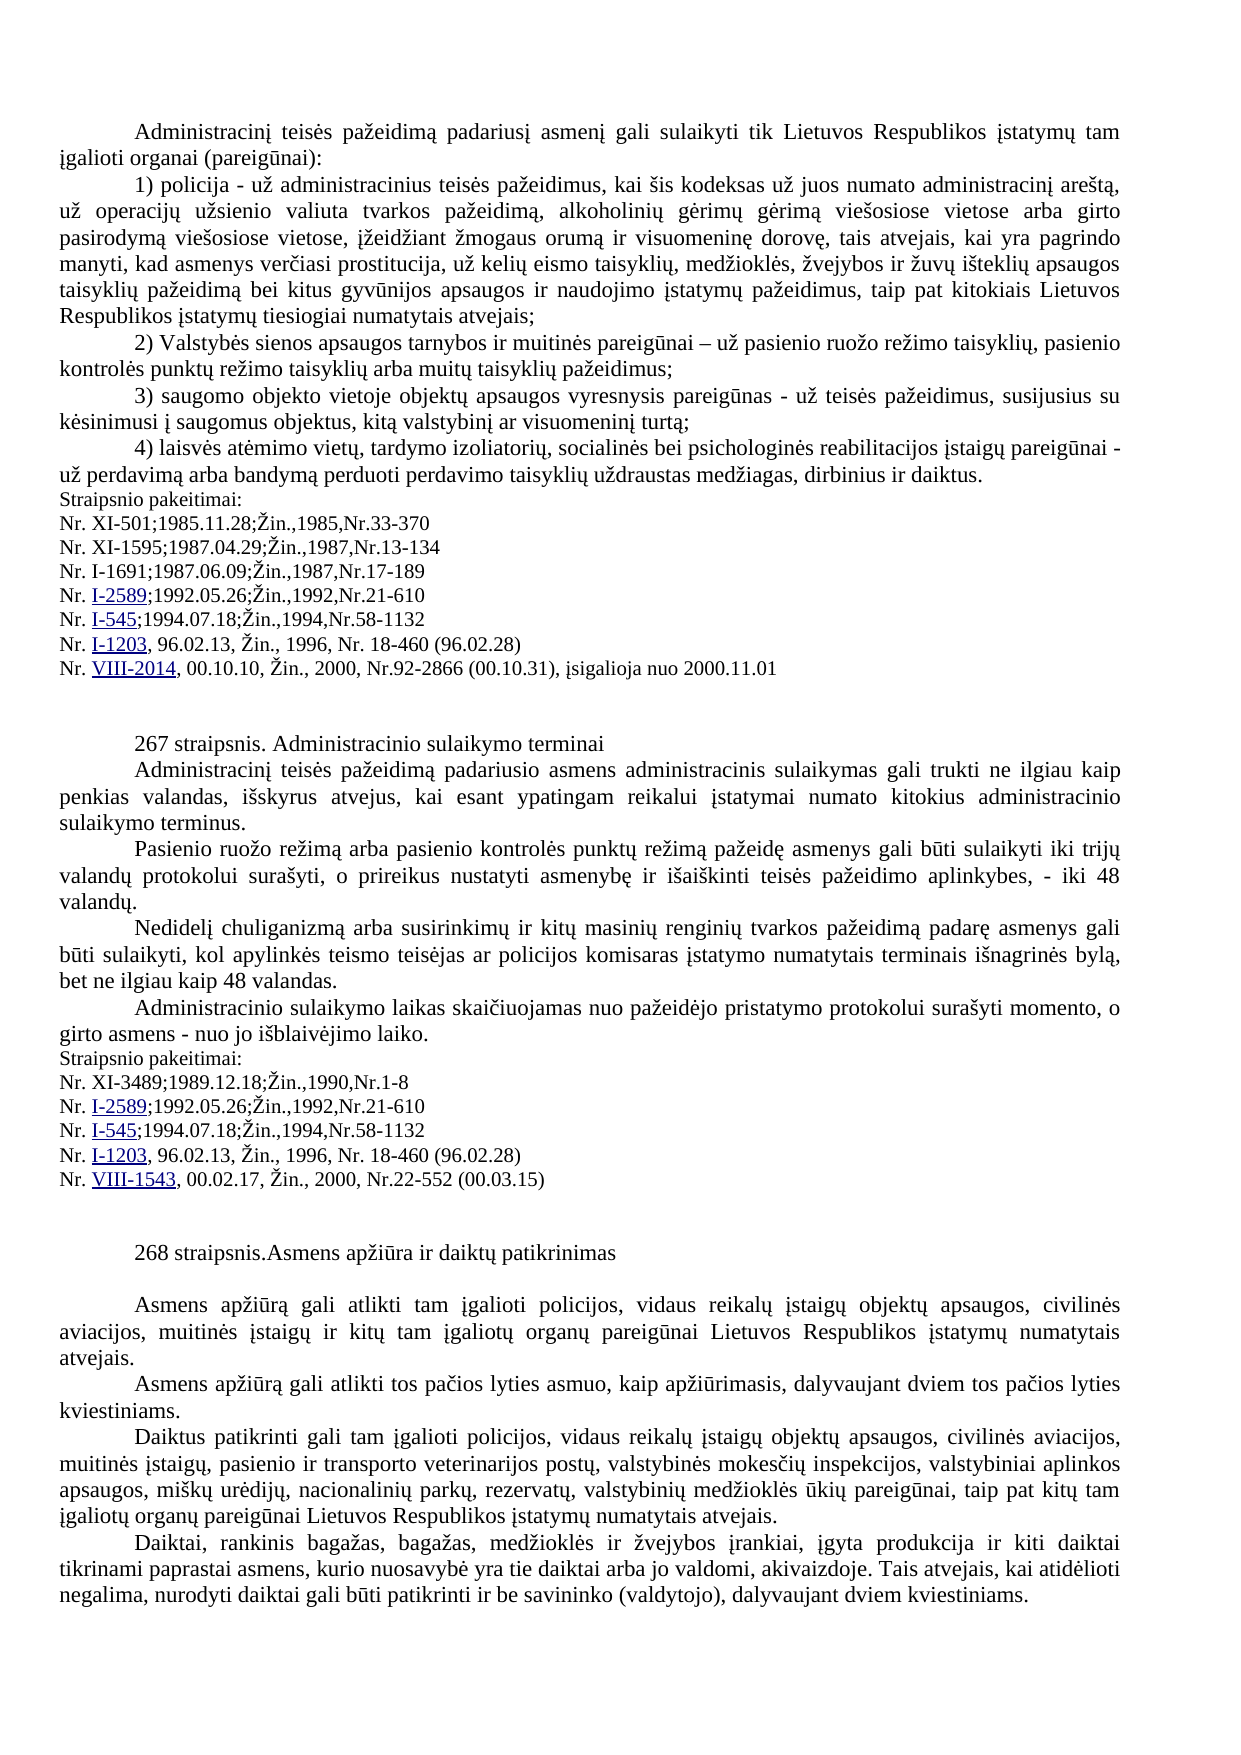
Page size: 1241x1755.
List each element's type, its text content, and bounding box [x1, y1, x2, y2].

text Nr. VIII-2014, 00.10.10, Žin., 2000, Nr.92-2866 (00.10.31), įsigalioja nuo 2000.11.01 [59, 656, 1122, 679]
text Nr. I-545;1994.07.18;Žin.,1994,Nr.58-1132 [59, 1118, 1122, 1142]
text Nr. I-2589;1992.05.26;Žin.,1992,Nr.21-610 [59, 1094, 1122, 1118]
text Pasienio ruožo režimą arba pasienio kontrolės punktų režimą pažeidę asmenys gali būti sulaikyti iki trijų valandų protokolui surašyti, o prireikus nustatyti asmenybę ir išaiškinti teisės pažeidimo aplinkybes, - iki 48 valandų. [59, 835, 1122, 914]
text 4) laisvės atėmimo vietų, tardymo izoliatorių, socialinės bei psichologinės reabilitacijos įstaigų pareigūnai - už perdavimą arba bandymą perduoti perdavimo taisyklių uždraustas medžiagas, dirbinius ir daiktus. [59, 434, 1122, 487]
text 267 straipsnis. Administracinio sulaikymo terminai [59, 730, 1122, 756]
text Nr. I-1203, 96.02.13, Žin., 1996, Nr. 18-460 (96.02.28) [59, 631, 1122, 656]
text Daiktai, rankinis bagažas, bagažas, medžioklės ir žvejybos įrankiai, įgyta produkcija ir kiti daiktai tikrinami paprastai asmens, kurio nuosavybė yra tie daiktai arba jo valdomi, akivaizdoje. Tais atvejais, kai atidėlioti negalima, nurodyti daiktai gali būti patikrinti ir be savininko (valdytojo), dalyvaujant dviem kviestiniams. [59, 1529, 1122, 1608]
text Asmens apžiūrą gali atlikti tos pačios lyties asmuo, kaip apžiūrimasis, dalyvaujant dviem tos pačios lyties kviestiniams. [59, 1371, 1122, 1423]
text 268 straipsnis.Asmens apžiūra ir daiktų patikrinimas [59, 1239, 1122, 1265]
text Nr. I-1691;1987.06.09;Žin.,1987,Nr.17-189 [59, 559, 1122, 583]
text Daiktus patikrinti gali tam įgalioti policijos, vidaus reikalų įstaigų objektų apsaugos, civilinės aviacijos, muitinės įstaigų, pasienio ir transporto veterinarijos postų, valstybinės mokesčių inspekcijos, valstybiniai aplinkos apsaugos, miškų urėdijų, nacionalinių parkų, rezervatų, valstybinių medžioklės ūkių pareigūnai, taip pat kitų tam įgaliotų organų pareigūnai Lietuvos Respublikos įstatymų numatytais atvejais. [59, 1423, 1122, 1529]
text Nr. VIII-1543, 00.02.17, Žin., 2000, Nr.22-552 (00.03.15) [59, 1167, 1122, 1191]
text Administracinį teisės pažeidimą padariusį asmenį gali sulaikyti tik Lietuvos Respublikos įstatymų tam įgalioti organai (pareigūnai): [59, 118, 1122, 171]
text Straipsnio pakeitimai: [59, 487, 1122, 511]
text Nedidelį chuliganizmą arba susirinkimų ir kitų masinių renginių tvarkos pažeidimą padarę asmenys gali būti sulaikyti, kol apylinkės teismo teisėjas ar policijos komisaras įstatymo numatytais terminais išnagrinės bylą, bet ne ilgiau kaip 48 valandas. [59, 914, 1122, 993]
text Administracinį teisės pažeidimą padariusio asmens administracinis sulaikymas gali trukti ne ilgiau kaip penkias valandas, išskyrus atvejus, kai esant ypatingam reikalui įstatymai numato kitokius administracinio sulaikymo terminus. [59, 756, 1122, 835]
text 1) policija - už administracinius teisės pažeidimus, kai šis kodeksas už juos numato administracinį areštą, už operacijų užsienio valiuta tvarkos pažeidimą, alkoholinių gėrimų gėrimą viešosiose vietose arba girto pasirodymą viešosiose vietose, įžeidžiant žmogaus orumą ir visuomeninę dorovę, tais atvejais, kai yra pagrindo manyti, kad asmenys verčiasi prostitucija, už kelių eismo taisyklių, medžioklės, žvejybos ir žuvų išteklių apsaugos taisyklių pažeidimą bei kitus gyvūnijos apsaugos ir naudojimo įstatymų pažeidimus, taip pat kitokiais Lietuvos Respublikos įstatymų tiesiogiai numatytais atvejais; [59, 171, 1122, 329]
text Asmens apžiūrą gali atlikti tam įgalioti policijos, vidaus reikalų įstaigų objektų apsaugos, civilinės aviacijos, muitinės įstaigų ir kitų tam įgaliotų organų pareigūnai Lietuvos Respublikos įstatymų numatytais atvejais. [59, 1291, 1122, 1371]
text Nr. XI-1595;1987.04.29;Žin.,1987,Nr.13-134 [59, 535, 1122, 559]
text Nr. XI-501;1985.11.28;Žin.,1985,Nr.33-370 [59, 511, 1122, 535]
text Nr. XI-3489;1989.12.18;Žin.,1990,Nr.1-8 [59, 1070, 1122, 1094]
text Administracinio sulaikymo laikas skaičiuojamas nuo pažeidėjo pristatymo protokolui surašyti momento, o girto asmens - nuo jo išblaivėjimo laiko. [59, 993, 1122, 1046]
text Nr. I-2589;1992.05.26;Žin.,1992,Nr.21-610 [59, 583, 1122, 607]
text 2) Valstybės sienos apsaugos tarnybos ir muitinės pareigūnai – už pasienio ruožo režimo taisyklių, pasienio kontrolės punktų režimo taisyklių arba muitų taisyklių pažeidimus; [59, 329, 1122, 382]
text 3) saugomo objekto vietoje objektų apsaugos vyresnysis pareigūnas - už teisės pažeidimus, susijusius su kėsinimusi į saugomus objektus, kitą valstybinį ar visuomeninį turtą; [59, 382, 1122, 434]
text Straipsnio pakeitimai: [59, 1046, 1122, 1070]
text Nr. I-1203, 96.02.13, Žin., 1996, Nr. 18-460 (96.02.28) [59, 1142, 1122, 1167]
text Nr. I-545;1994.07.18;Žin.,1994,Nr.58-1132 [59, 607, 1122, 631]
